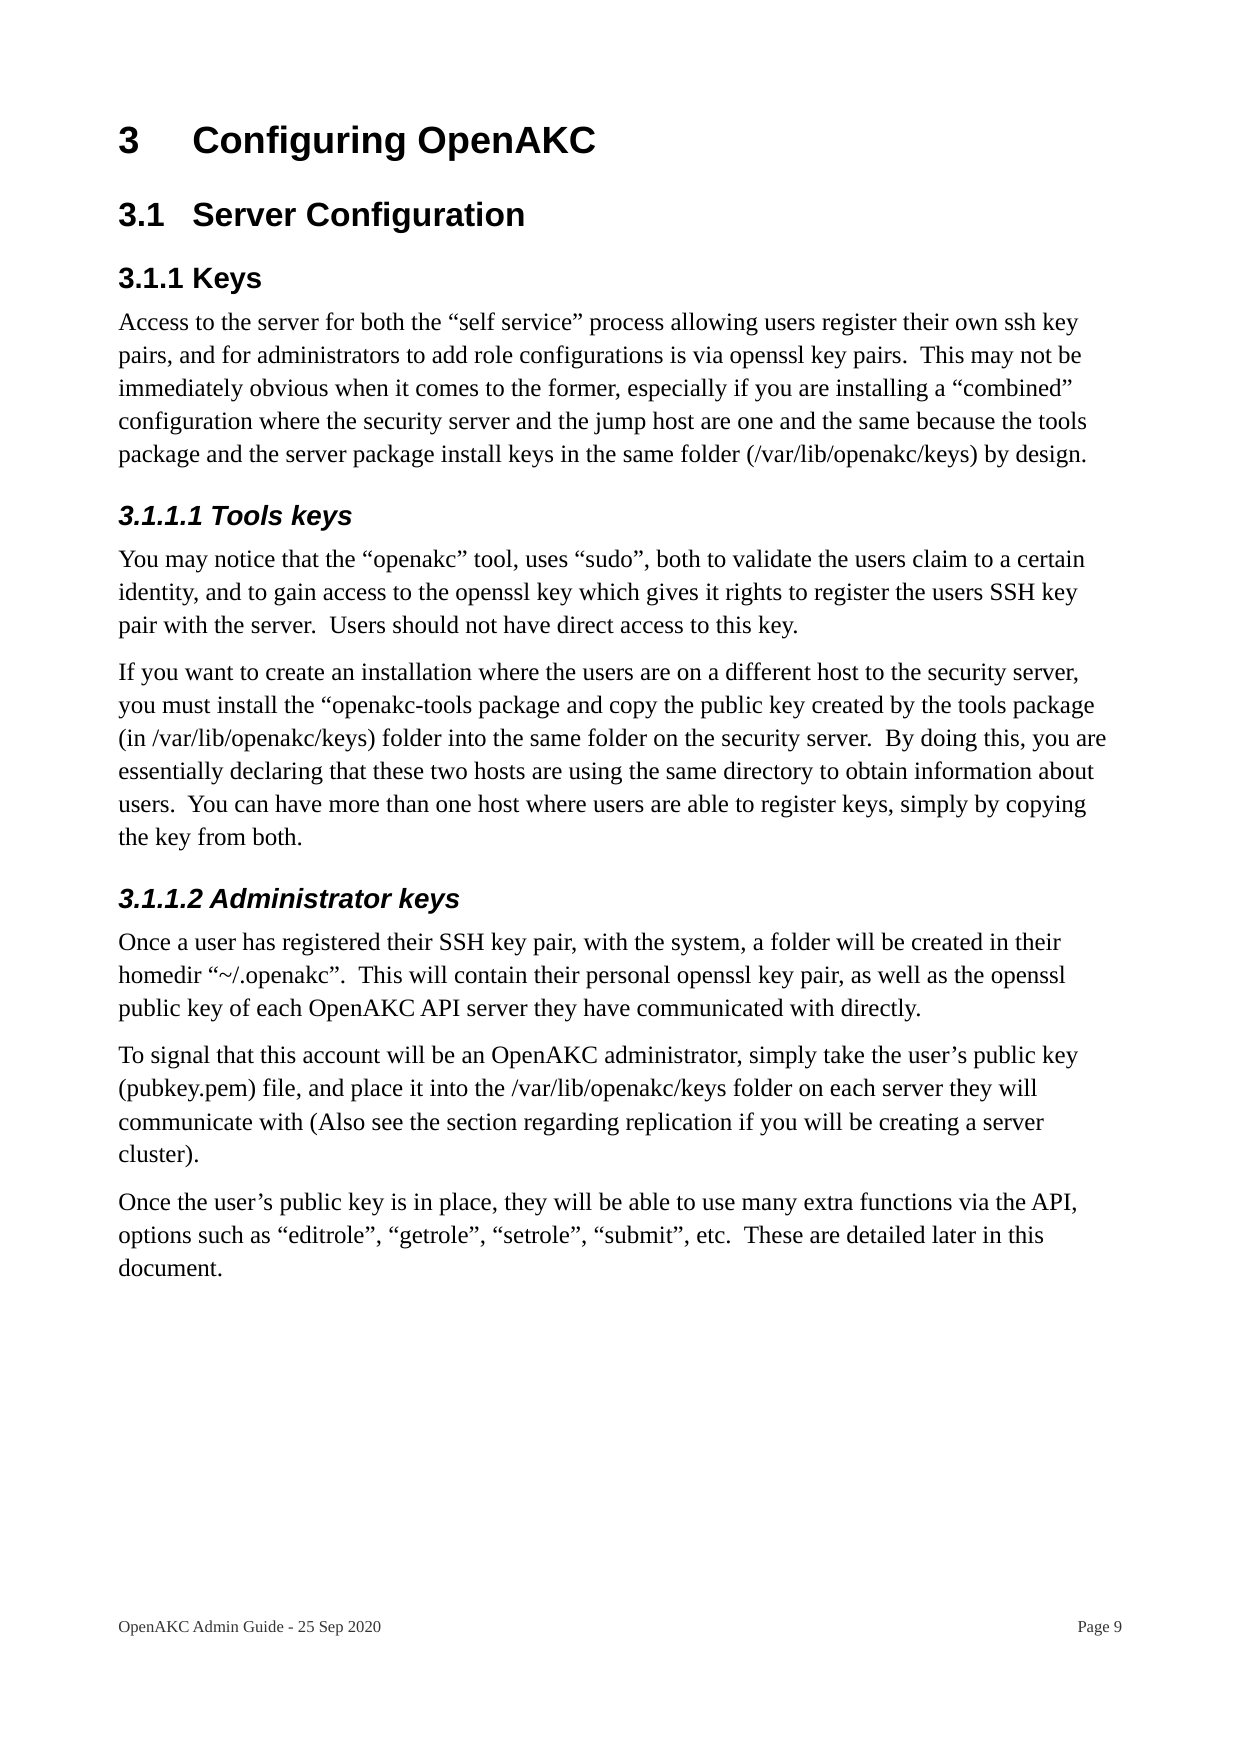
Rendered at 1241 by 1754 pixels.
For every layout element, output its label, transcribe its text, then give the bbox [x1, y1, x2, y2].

text Once the user’s public key is in place, they will be able to use many extra functions via the API, options such as “editrole”, “getrole”, “setrole”, “submit”, etc. These are detailed later in this document. [118, 1187, 1122, 1282]
text If you want to create an installation where the users are on a different host to the security server, you must install the “openakc-tools package and copy the public key created by the tools package (in /var/lib/openakc/keys) folder into the same folder on the security server. By doing this, you are essentially declaring that these two hosts are using the same directory to obtain information about users. You can have more than one host where users are able to register keys, simply by copying the key from both. [118, 657, 1122, 851]
text You may notice that the “openakc” tool, uses “sudo”, both to validate the users claim to a certain identity, and to gain access to the openssl key which gives it rights to register the users SSH key pair with the server. Users should not have direct access to this key. [118, 544, 1122, 638]
text To signal that this account will be an OpenAKC administrator, simply take the user’s public key (pubkey.pem) file, and place it into the /var/lib/openakc/keys folder on each server they will communicate with (Also see the section regarding replication if you will be creating a server cluster). [118, 1041, 1122, 1168]
subtitle 3 Configuring OpenAKC [118, 118, 1122, 162]
subtitle 3.1.1 Keys [118, 261, 1122, 294]
subtitle 3.1.1.2 Administrator keys [118, 882, 1122, 914]
subtitle 3.1.1.1 Tools keys [118, 499, 1122, 531]
subtitle 3.1 Server Configuration [118, 195, 1122, 234]
text Access to the server for both the “self service” process allowing users register their own ssh key pairs, and for administrators to add role configurations is via openssl key pairs. This may not be immediately obvious when it comes to the former, especially if you are installing a “combined” configuration where the security server and the jump host are one and the same because the tools package and the server package install keys in the same folder (/var/lib/openakc/keys) by design. [118, 307, 1122, 468]
text Once a user has registered their SSH key pair, with the system, a folder will be created in their homedir “~/.openakc”. This will contain their personal openssl key pair, as well as the openssl public key of each OpenAKC API server they have communicated with directly. [118, 927, 1122, 1022]
